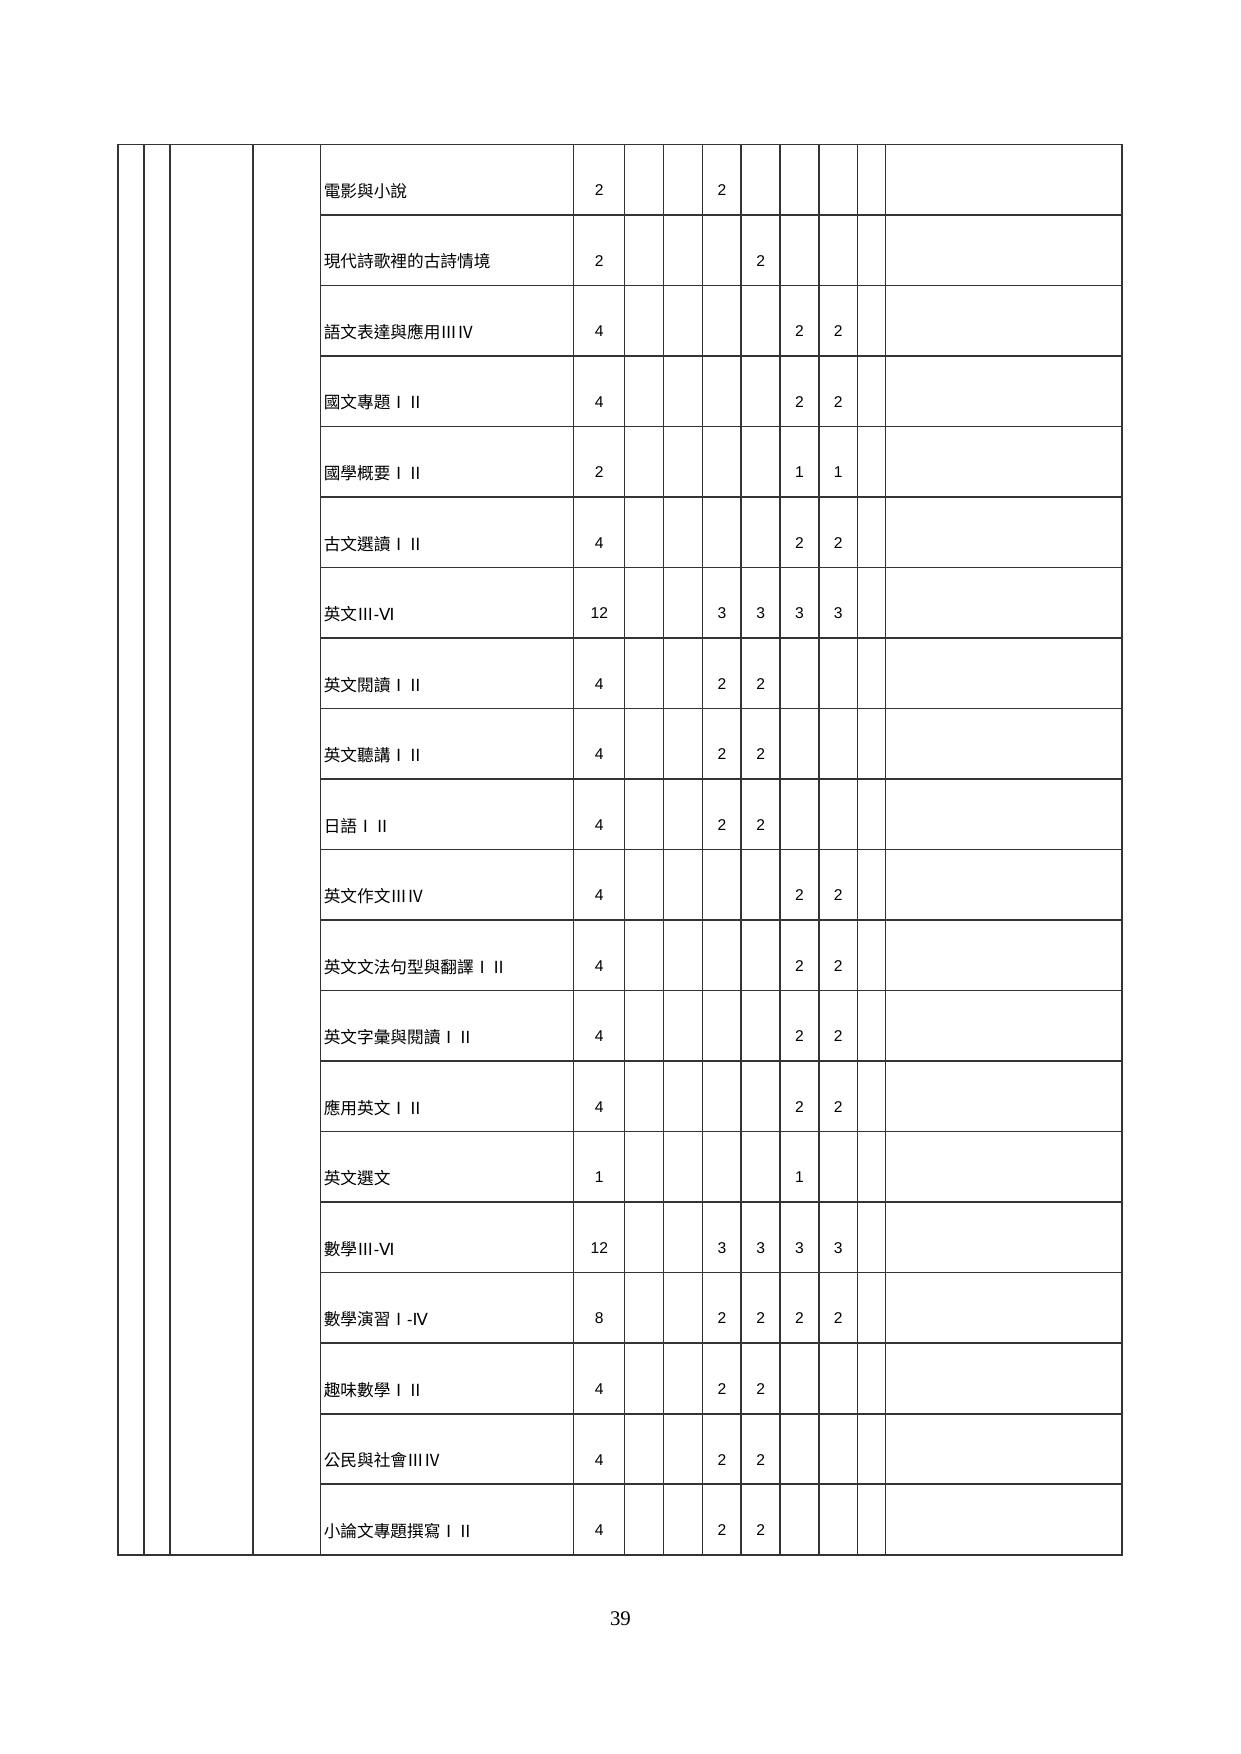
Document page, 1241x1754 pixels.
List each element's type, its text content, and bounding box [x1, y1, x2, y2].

table_cell 4 [574, 709, 624, 778]
table_cell [664, 286, 702, 355]
table_cell 現代詩歌裡的古詩情境 [321, 216, 573, 284]
table_cell [886, 780, 1121, 849]
table_cell [886, 568, 1121, 637]
table_cell [625, 498, 663, 567]
table_cell 12 [574, 568, 624, 637]
table_cell 1 [781, 1132, 818, 1201]
table_cell [886, 991, 1121, 1060]
table_cell [742, 1132, 779, 1201]
table_cell [858, 639, 885, 708]
table_cell [742, 850, 779, 919]
table_cell [664, 991, 702, 1060]
table_cell 2 [820, 991, 857, 1060]
table_cell [664, 1344, 702, 1413]
table_cell 英文聽講ⅠⅡ [321, 709, 573, 778]
table_cell 英文Ⅲ-Ⅵ [321, 568, 573, 637]
table_cell 古文選讀ⅠⅡ [321, 498, 573, 567]
table_cell [781, 1415, 818, 1483]
table_cell [625, 1485, 663, 1554]
table_cell [664, 921, 702, 990]
table_cell [625, 357, 663, 426]
table_cell [886, 1062, 1121, 1131]
table_cell [858, 286, 885, 355]
table_cell [664, 850, 702, 919]
table_cell [886, 1132, 1121, 1201]
table_cell 2 [742, 216, 779, 284]
table_cell 3 [742, 568, 779, 637]
table_cell [886, 145, 1121, 214]
table_cell [781, 145, 818, 214]
table_cell [820, 1415, 857, 1483]
table_cell [254, 145, 320, 1554]
table_cell 3 [703, 568, 740, 637]
table_cell [664, 780, 702, 849]
table_cell 2 [703, 639, 740, 708]
table_cell [886, 639, 1121, 708]
table_cell [703, 427, 740, 496]
table_cell [886, 850, 1121, 919]
table_cell [664, 1132, 702, 1201]
table_cell 2 [820, 1062, 857, 1131]
table_cell 4 [574, 1062, 624, 1131]
table_cell 2 [781, 357, 818, 426]
table_cell 2 [703, 1273, 740, 1342]
table_cell [858, 145, 885, 214]
table_cell 2 [820, 286, 857, 355]
table_cell 2 [781, 850, 818, 919]
table_cell 2 [820, 1273, 857, 1342]
table_cell 數學Ⅲ-Ⅵ [321, 1203, 573, 1272]
table_cell [858, 850, 885, 919]
table_cell [664, 709, 702, 778]
table_cell 2 [703, 145, 740, 214]
table_cell [664, 568, 702, 637]
table_cell [858, 357, 885, 426]
table_cell [664, 357, 702, 426]
table_cell 2 [703, 1415, 740, 1483]
table_cell [742, 991, 779, 1060]
table_cell 2 [574, 216, 624, 284]
table_cell [858, 498, 885, 567]
table_cell [664, 427, 702, 496]
table_cell 3 [703, 1203, 740, 1272]
table_cell 3 [742, 1203, 779, 1272]
table_cell 2 [574, 145, 624, 214]
table_cell [820, 1485, 857, 1554]
table_cell 2 [781, 1062, 818, 1131]
table_cell [781, 639, 818, 708]
table_cell 2 [781, 498, 818, 567]
table_cell 4 [574, 286, 624, 355]
table_cell [742, 145, 779, 214]
table_cell [858, 1344, 885, 1413]
table_cell 2 [820, 357, 857, 426]
table_cell [703, 921, 740, 990]
table_cell 2 [820, 498, 857, 567]
table_cell 趣味數學ⅠⅡ [321, 1344, 573, 1413]
table_cell [625, 991, 663, 1060]
table_cell [703, 850, 740, 919]
table_cell [820, 639, 857, 708]
table_cell 2 [742, 709, 779, 778]
table_cell 4 [574, 921, 624, 990]
table_cell [664, 1485, 702, 1554]
table_cell 2 [742, 1273, 779, 1342]
table_cell [703, 286, 740, 355]
table_cell [820, 1344, 857, 1413]
table_cell [781, 216, 818, 284]
table_cell [742, 357, 779, 426]
table_cell 1 [781, 427, 818, 496]
table_cell 2 [781, 991, 818, 1060]
table_cell [664, 216, 702, 284]
table_cell 3 [781, 568, 818, 637]
table_cell [858, 709, 885, 778]
table_cell [625, 639, 663, 708]
table_cell [625, 216, 663, 284]
table_cell 1 [574, 1132, 624, 1201]
table_cell 應用英文ⅠⅡ [321, 1062, 573, 1131]
table_cell [858, 780, 885, 849]
table_cell [625, 286, 663, 355]
table_cell 英文閱讀ⅠⅡ [321, 639, 573, 708]
table_cell [858, 1485, 885, 1554]
table_cell 2 [703, 1485, 740, 1554]
table_cell 4 [574, 1344, 624, 1413]
table_cell [858, 1203, 885, 1272]
table_cell [820, 145, 857, 214]
table_cell [886, 216, 1121, 284]
table_cell 4 [574, 639, 624, 708]
table_cell [886, 498, 1121, 567]
table_cell [742, 921, 779, 990]
table_cell 語文表達與應用ⅢⅣ [321, 286, 573, 355]
table_cell [858, 1132, 885, 1201]
table_cell [781, 709, 818, 778]
table_cell 英文字彙與閱讀ⅠⅡ [321, 991, 573, 1060]
table_cell 2 [820, 921, 857, 990]
table_cell [781, 1344, 818, 1413]
table_cell [742, 1062, 779, 1131]
table_cell 小論文專題撰寫ⅠⅡ [321, 1485, 573, 1554]
table_cell [625, 1132, 663, 1201]
table_cell 3 [820, 568, 857, 637]
table_cell [781, 780, 818, 849]
table_cell [703, 1062, 740, 1131]
table_cell 3 [781, 1203, 818, 1272]
table_cell [625, 1415, 663, 1483]
table_cell 電影與小說 [321, 145, 573, 214]
table_cell [625, 568, 663, 637]
table_cell [703, 498, 740, 567]
table_cell 2 [703, 780, 740, 849]
table_cell 英文作文ⅢⅣ [321, 850, 573, 919]
table_cell [886, 1415, 1121, 1483]
table_cell [145, 145, 169, 1554]
table_cell [820, 1132, 857, 1201]
table_cell [820, 780, 857, 849]
table_cell [664, 639, 702, 708]
table_cell 2 [742, 1344, 779, 1413]
table_cell [664, 1415, 702, 1483]
table_cell 4 [574, 498, 624, 567]
table_cell [703, 991, 740, 1060]
table_cell 數學演習Ⅰ-Ⅳ [321, 1273, 573, 1342]
table_cell [886, 1344, 1121, 1413]
table_cell [703, 216, 740, 284]
table_cell [625, 427, 663, 496]
table_cell 國文專題ⅠⅡ [321, 357, 573, 426]
table_cell 3 [820, 1203, 857, 1272]
table_cell [858, 1062, 885, 1131]
table_cell [886, 1273, 1121, 1342]
table_cell [625, 1062, 663, 1131]
table_cell [886, 427, 1121, 496]
table_cell 國學概要ⅠⅡ [321, 427, 573, 496]
table_cell 2 [742, 639, 779, 708]
table_cell [742, 286, 779, 355]
table_cell 2 [742, 1415, 779, 1483]
table_cell [625, 1344, 663, 1413]
table_cell [886, 709, 1121, 778]
table_cell [625, 1203, 663, 1272]
table_cell [886, 357, 1121, 426]
table_cell [858, 1415, 885, 1483]
table_cell [858, 1273, 885, 1342]
table_cell [781, 1485, 818, 1554]
table_cell [625, 780, 663, 849]
table_cell 2 [781, 1273, 818, 1342]
table_cell [664, 1273, 702, 1342]
table_cell [625, 145, 663, 214]
table_cell 日語ⅠⅡ [321, 780, 573, 849]
table_cell [703, 1132, 740, 1201]
table_cell [625, 921, 663, 990]
table_cell 2 [703, 709, 740, 778]
table_cell 4 [574, 1485, 624, 1554]
table_cell [820, 216, 857, 284]
table_cell [858, 216, 885, 284]
table_cell [886, 1485, 1121, 1554]
table_cell 2 [742, 1485, 779, 1554]
table_cell [703, 357, 740, 426]
table_cell [742, 498, 779, 567]
table_cell 2 [781, 921, 818, 990]
table_cell 2 [574, 427, 624, 496]
table_cell 2 [781, 286, 818, 355]
table_cell [858, 568, 885, 637]
table_cell [858, 991, 885, 1060]
table_cell [886, 286, 1121, 355]
table_cell [886, 1203, 1121, 1272]
table_cell 英文選文 [321, 1132, 573, 1201]
table_cell [625, 850, 663, 919]
table_cell 公民與社會ⅢⅣ [321, 1415, 573, 1483]
table_cell 4 [574, 780, 624, 849]
table_cell [664, 1062, 702, 1131]
table_cell 8 [574, 1273, 624, 1342]
table_cell [119, 145, 143, 1554]
table_cell 1 [820, 427, 857, 496]
table_cell [820, 709, 857, 778]
table_cell [664, 145, 702, 214]
table_cell [886, 921, 1121, 990]
table_cell 2 [742, 780, 779, 849]
table_cell [742, 427, 779, 496]
table_cell 2 [703, 1344, 740, 1413]
table_cell [664, 1203, 702, 1272]
table_cell [625, 709, 663, 778]
table_cell 4 [574, 991, 624, 1060]
table_cell 2 [820, 850, 857, 919]
table_cell [664, 498, 702, 567]
table_cell [858, 921, 885, 990]
table_cell 英文文法句型與翻譯ⅠⅡ [321, 921, 573, 990]
table_cell 4 [574, 850, 624, 919]
table_cell 4 [574, 1415, 624, 1483]
table_cell [171, 145, 252, 1554]
table_cell [625, 1273, 663, 1342]
table_cell 12 [574, 1203, 624, 1272]
table_cell [858, 427, 885, 496]
table_cell 4 [574, 357, 624, 426]
